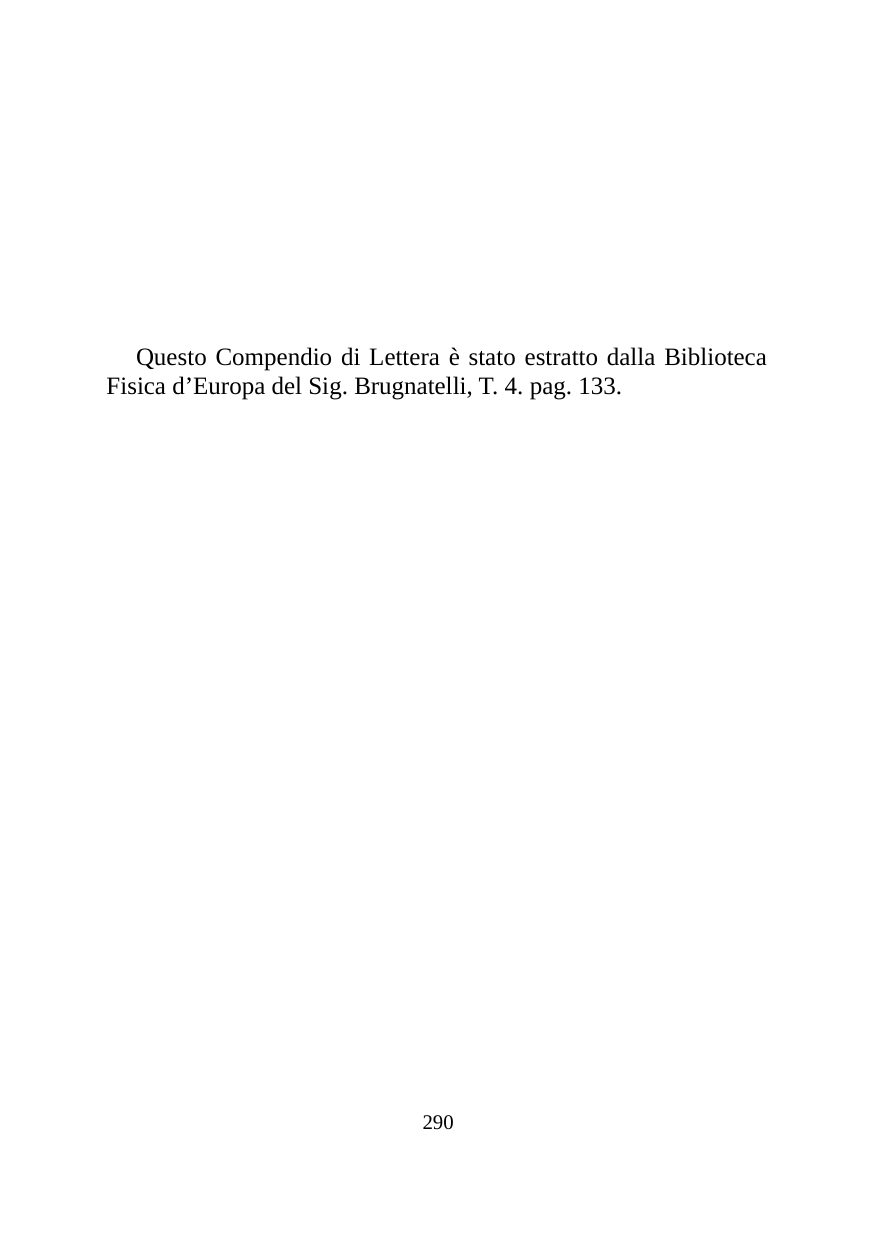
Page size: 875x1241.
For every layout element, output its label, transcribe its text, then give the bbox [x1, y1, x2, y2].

text Questo Compendio di Lettera è stato estratto dalla Biblioteca Fisica d’Europa del Sig. Brugnatelli, T. 4. pag. 133. [106, 342, 768, 400]
